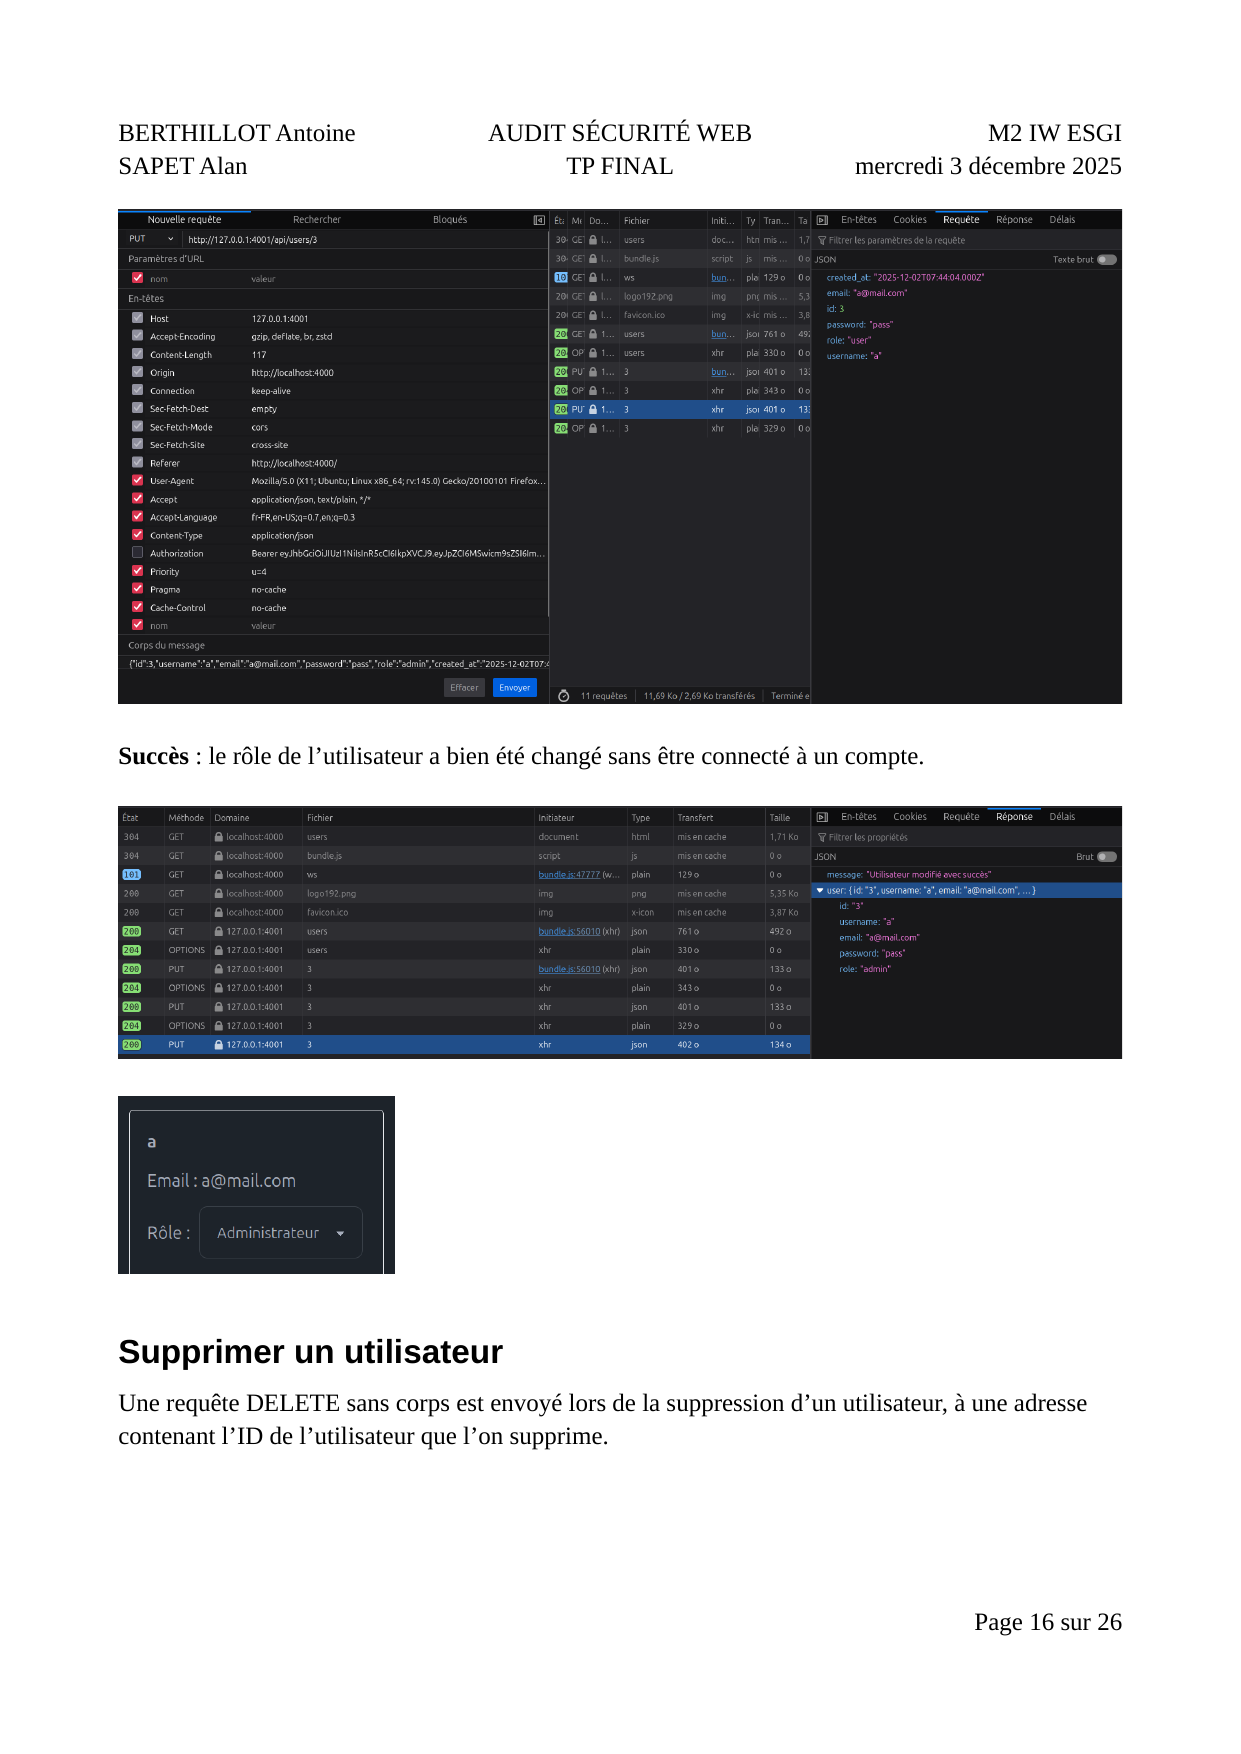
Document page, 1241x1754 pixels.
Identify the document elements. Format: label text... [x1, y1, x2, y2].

subtitle Supprimer un utilisateur [118, 1332, 1122, 1370]
picture [118, 209, 1123, 704]
picture [118, 806, 1123, 1059]
text Une requête DELETE sans corps est envoyé lors de la suppression d’un utilisateur, à une adresse contenant l’ID de l’utilisateur que l’on supprime. [118, 1388, 1122, 1450]
picture [118, 1096, 395, 1274]
text Succès : le rôle de l’utilisateur a bien été changé sans être connecté à un compte. [118, 741, 1122, 769]
